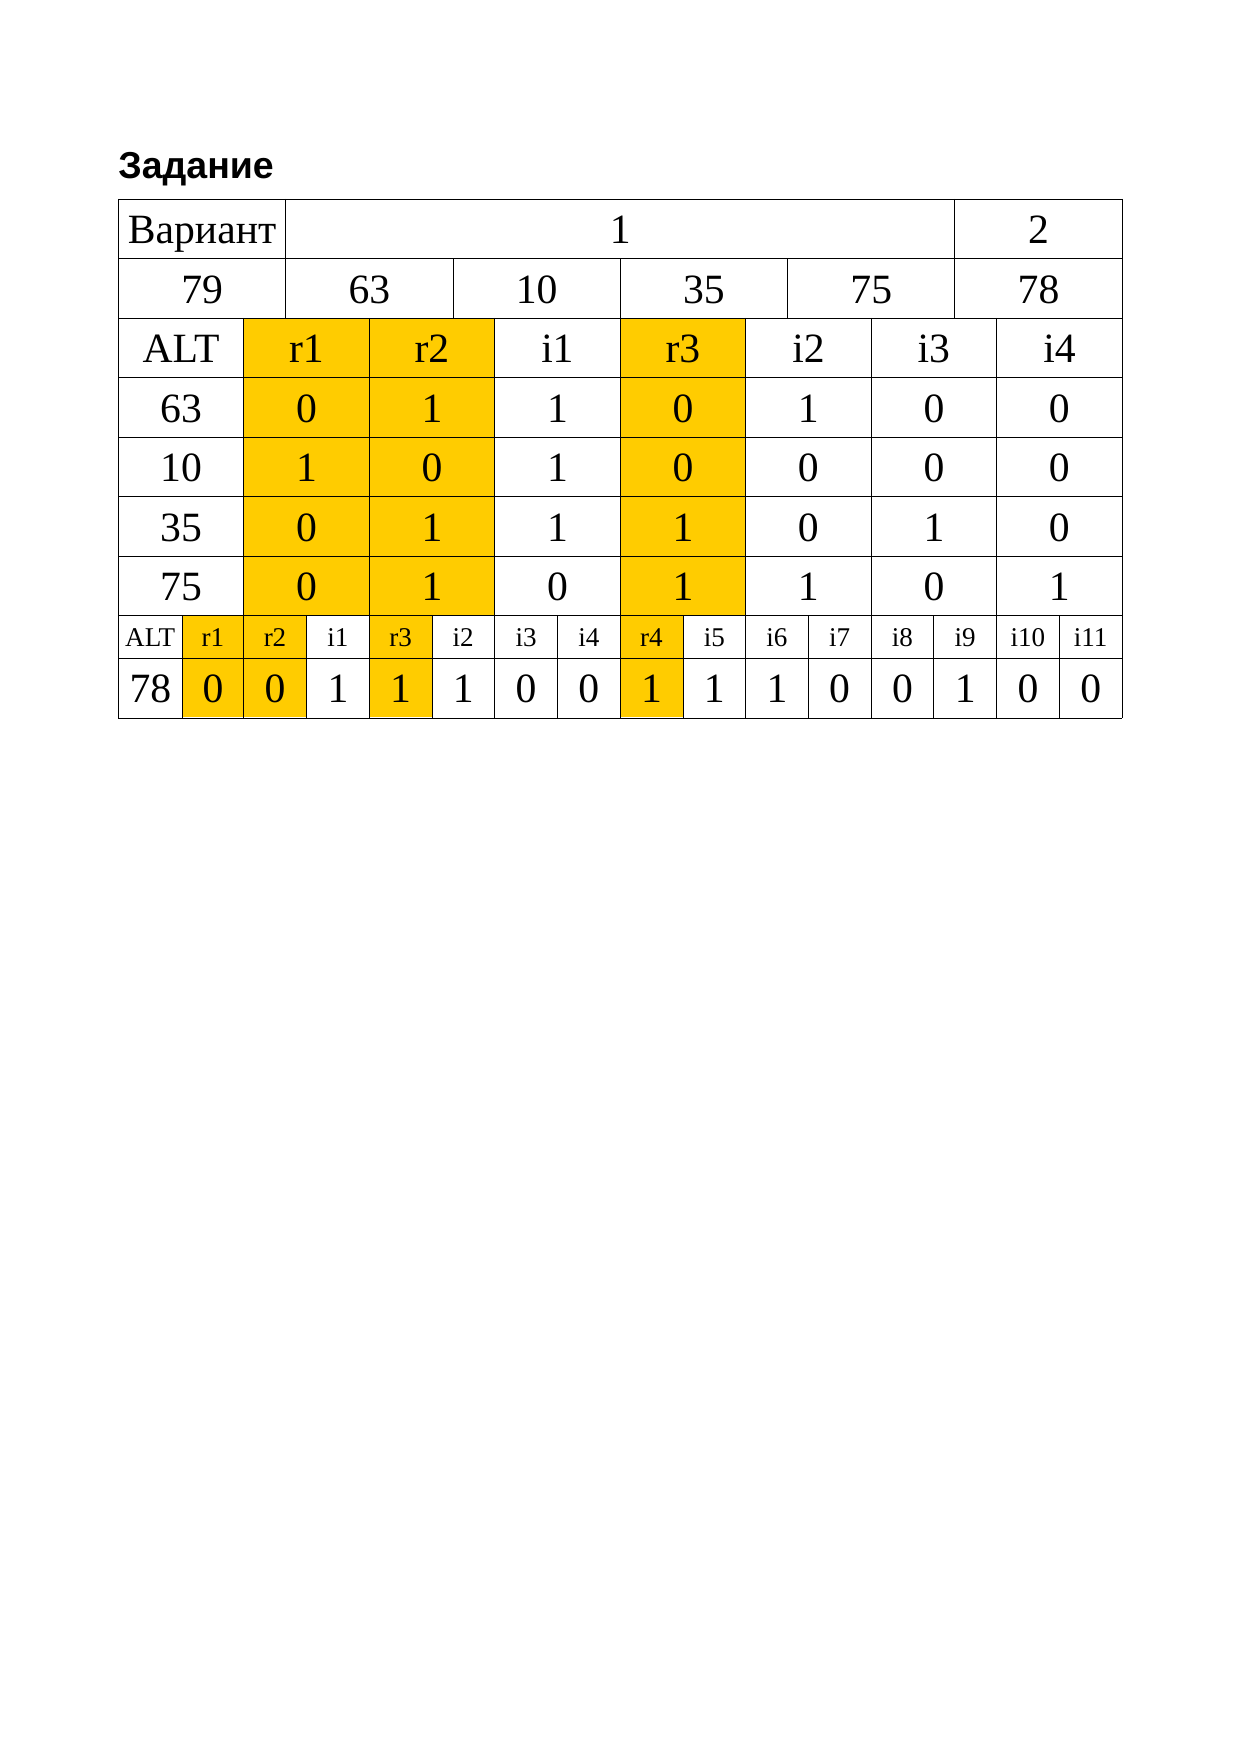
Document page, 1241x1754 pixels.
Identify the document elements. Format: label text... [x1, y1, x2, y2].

table_cell 1 [495, 378, 620, 437]
table_cell 0 [872, 659, 933, 717]
table_cell 1 [746, 659, 808, 717]
table_cell 0 [621, 378, 745, 437]
table_header i4 [558, 616, 620, 658]
table_cell 0 [997, 378, 1122, 437]
table_cell 0 [1060, 659, 1122, 717]
table_cell 0 [872, 557, 996, 615]
table_header i10 [997, 616, 1059, 658]
table_header i11 [1060, 616, 1122, 658]
table_header r4 [621, 616, 683, 658]
table_header r1 [183, 616, 243, 658]
table_header Вариант [119, 200, 285, 258]
table_header r3 [370, 616, 432, 658]
table_cell 0 [244, 497, 369, 556]
table_cell 1 [621, 557, 745, 615]
subtitle Задание [118, 143, 1122, 186]
table_header r3 [621, 319, 745, 377]
table_cell 75 [119, 557, 243, 615]
table_cell 1 [746, 378, 871, 437]
table_cell 78 [955, 259, 1122, 318]
table_header i7 [809, 616, 871, 658]
table_cell 75 [788, 259, 954, 318]
table_cell 35 [621, 259, 787, 318]
table_cell 1 [495, 497, 620, 556]
table_header r2 [244, 616, 306, 658]
table_cell 0 [997, 497, 1122, 556]
table_cell 63 [286, 259, 453, 318]
table_header i8 [872, 616, 933, 658]
table_cell 1 [307, 659, 369, 717]
table_header ALT [119, 319, 243, 377]
table_cell 1 [684, 659, 745, 717]
table_cell 0 [244, 378, 369, 437]
table_cell 1 [370, 659, 432, 717]
table_cell 0 [370, 438, 494, 496]
table_cell 1 [495, 438, 620, 496]
table_cell 0 [558, 659, 620, 717]
table_cell 0 [809, 659, 871, 717]
table_header r1 [244, 319, 369, 377]
table_header i2 [746, 319, 871, 377]
table_cell 1 [934, 659, 996, 717]
table_cell 0 [746, 438, 871, 496]
table_cell 0 [621, 438, 745, 496]
table_cell 1 [997, 557, 1122, 615]
table_header i2 [433, 616, 494, 658]
table_cell 78 [119, 659, 182, 717]
table_cell 0 [872, 378, 996, 437]
table_header 1 [286, 200, 954, 258]
table_header ALT [119, 616, 182, 658]
table_header i5 [684, 616, 745, 658]
table_header 2 [955, 200, 1122, 258]
table_header i3 [872, 319, 996, 377]
table_cell 0 [997, 659, 1059, 717]
table_cell 1 [621, 497, 745, 556]
table_cell 1 [370, 378, 494, 437]
table_cell 1 [621, 659, 683, 717]
table_cell 1 [370, 557, 494, 615]
table_cell 0 [495, 557, 620, 615]
table_header i6 [746, 616, 808, 658]
table_header i1 [307, 616, 369, 658]
table_header i9 [934, 616, 996, 658]
table_cell 1 [746, 557, 871, 615]
table_cell 35 [119, 497, 243, 556]
table_cell 0 [872, 438, 996, 496]
table_header r2 [370, 319, 494, 377]
table_cell 1 [872, 497, 996, 556]
table_cell 0 [746, 497, 871, 556]
table_cell 10 [119, 438, 243, 496]
table_cell 0 [244, 557, 369, 615]
table_cell 1 [433, 659, 494, 717]
table_cell 63 [119, 378, 243, 437]
table_cell 1 [244, 438, 369, 496]
table_cell 79 [119, 259, 285, 318]
table_cell 1 [370, 497, 494, 556]
table_cell 0 [183, 659, 243, 717]
table_cell 0 [997, 438, 1122, 496]
table_cell 10 [454, 259, 620, 318]
table_header i1 [495, 319, 620, 377]
table_cell 0 [244, 659, 306, 717]
table_cell 0 [495, 659, 557, 717]
table_header i3 [495, 616, 557, 658]
table_header i4 [997, 319, 1122, 377]
